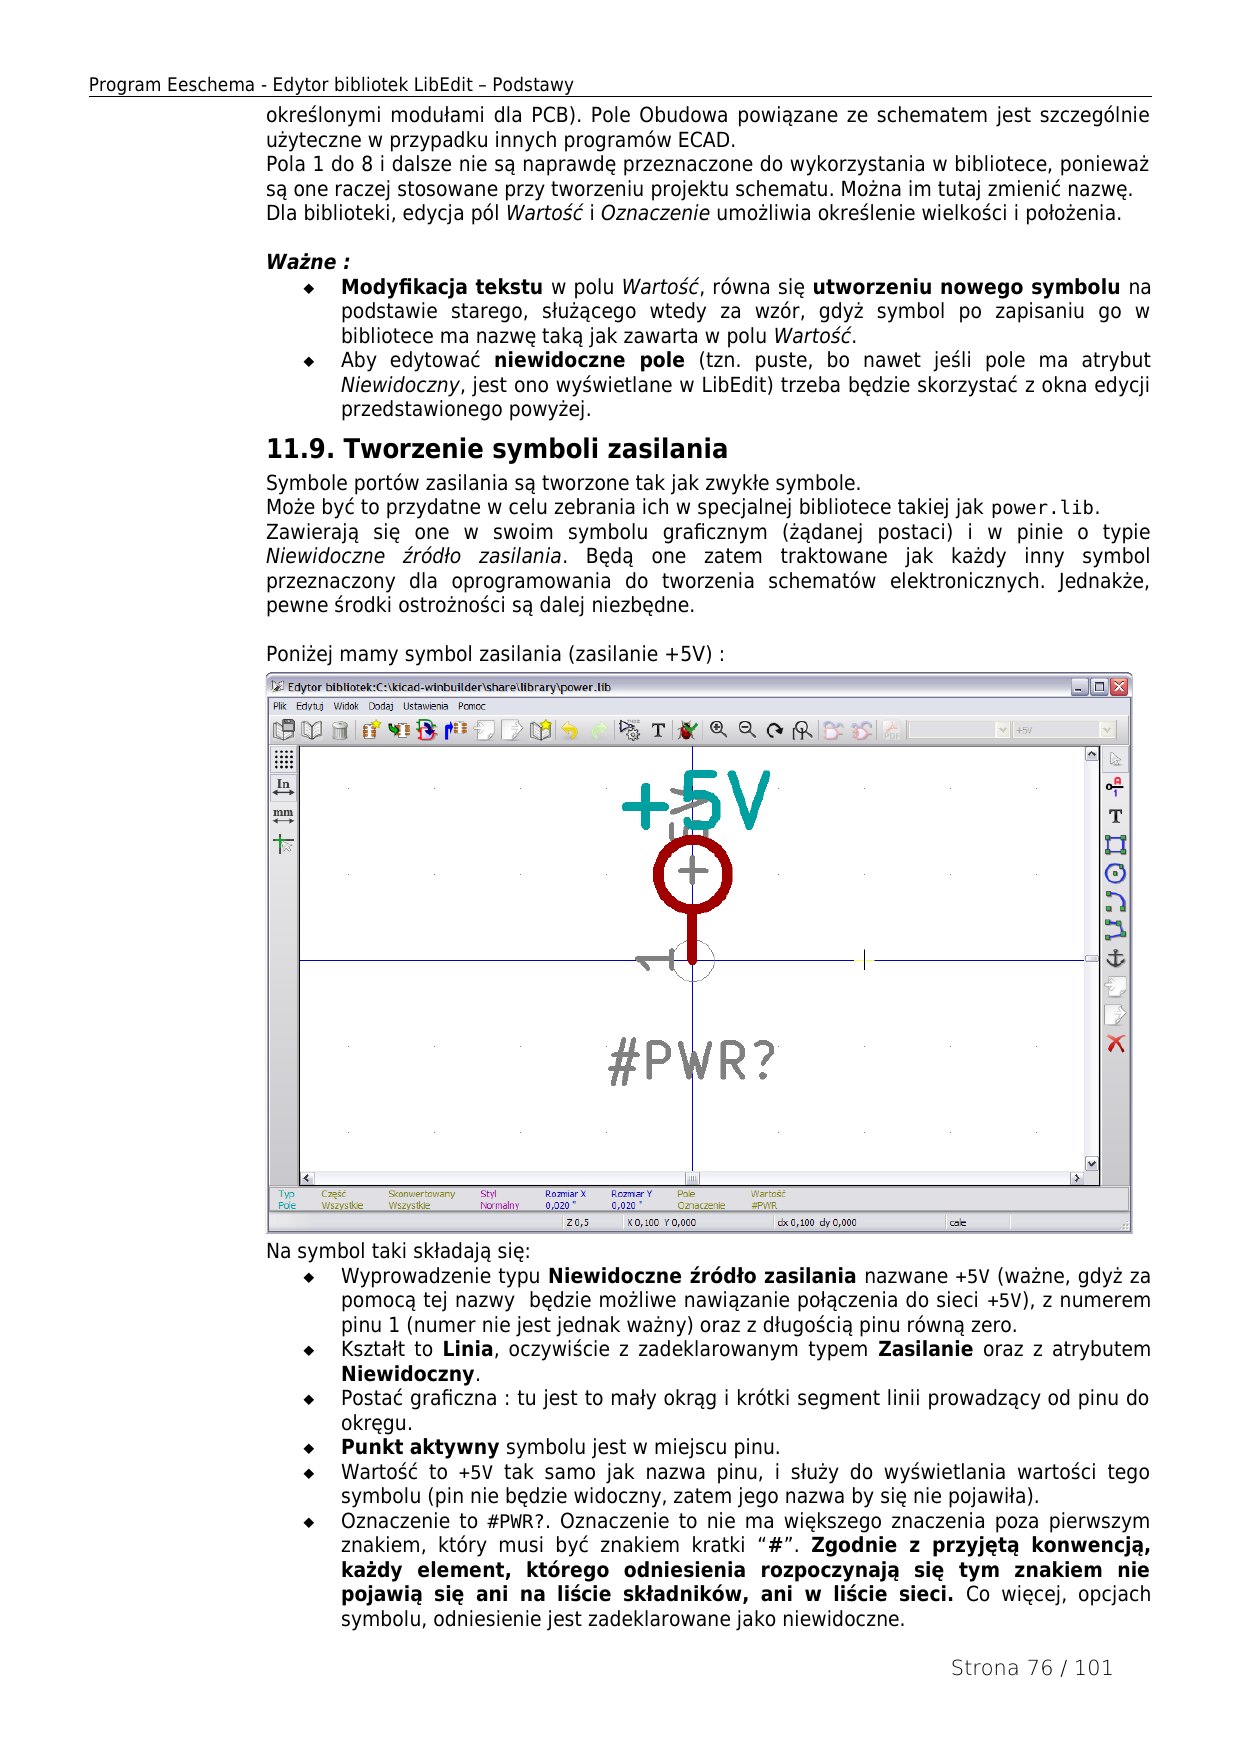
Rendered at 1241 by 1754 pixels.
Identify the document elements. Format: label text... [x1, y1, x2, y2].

text Zawierają się one w swoim symbolu graficznym (żądanej postaci) i w pinie o typie Niewidoczne źródło zasilania. Będą one zatem traktowane jak każdy inny symbol przeznaczony dla oprogramowania do tworzenia schematów elektronicznych. Jednakże, pewne środki ostrożności są dalej niezbędne. [266, 520, 1152, 618]
list Postać graficzna : tu jest to mały okrąg i krótki segment linii prowadzący od pinu do okręgu. [303, 1386, 1152, 1435]
text Poniżej mamy symbol zasilania (zasilanie +5V) : [266, 642, 1152, 667]
text Może być to przydatne w celu zebrania ich w specjalnej bibliotece takiej jak power.lib. [266, 495, 1152, 520]
list Wartość to +5V tak samo jak nazwa pinu, i służy do wyświetlania wartości tego symbolu (pin nie będzie widoczny, zatem jego nazwa by się nie pojawiła). [303, 1460, 1152, 1509]
text Dla biblioteki, edycja pól Wartość i Oznaczenie umożliwia określenie wielkości i położenia. [266, 201, 1152, 226]
list Kształt to Linia, oczywiście z zadeklarowanym typem Zasilanie oraz z atrybutem Niewidoczny. [303, 1337, 1152, 1386]
picture [265, 672, 1133, 1234]
list Aby edytować niewidoczne pole (tzn. puste, bo nawet jeśli pole ma atrybut Niewidoczny, jest ono wyświetlane w LibEdit) trzeba będzie skorzystać z okna edycji przedstawionego powyżej. [303, 348, 1152, 422]
text Pola 1 do 8 i dalsze nie są naprawdę przeznaczone do wykorzystania w bibliotece, ponieważ są one raczej stosowane przy tworzeniu projektu schematu. Można im tutaj zmienić nazwę. [266, 152, 1152, 201]
list Oznaczenie to #PWR?. Oznaczenie to nie ma większego znaczenia poza pierwszym znakiem, który musi być znakiem kratki “#”. Zgodnie z przyjętą konwencją, każdy element, którego odniesienia rozpoczynają się tym znakiem nie pojawią się ani na liście składników, ani w liście sieci. Co więcej, opcjach symbolu, odniesienie jest zadeklarowane jako niewidoczne. [303, 1509, 1152, 1631]
list Wyprowadzenie typu Niewidoczne źródło zasilania nazwane +5V (ważne, gdyż za pomocą tej nazwy będzie możliwe nawiązanie połączenia do sieci +5V), z numerem pinu 1 (numer nie jest jednak ważny) oraz z długością pinu równą zero. [303, 1264, 1152, 1337]
list Punkt aktywny symbolu jest w miejscu pinu. [303, 1435, 1152, 1460]
subtitle Tworzenie symboli zasilania [266, 433, 1152, 465]
list Modyfikacja tekstu w polu Wartość, równa się utworzeniu nowego symbolu na podstawie starego, służącego wtedy za wzór, gdyż symbol po zapisaniu go w bibliotece ma nazwę taką jak zawarta w polu Wartość. [303, 275, 1152, 348]
text Symbole portów zasilania są tworzone tak jak zwykłe symbole. [266, 471, 1152, 495]
text określonymi modułami dla PCB). Pole Obudowa powiązane ze schematem jest szczególnie użyteczne w przypadku innych programów ECAD. [266, 103, 1152, 152]
text Na symbol taki składają się: [266, 1239, 1152, 1264]
text Ważne : [266, 250, 1152, 275]
